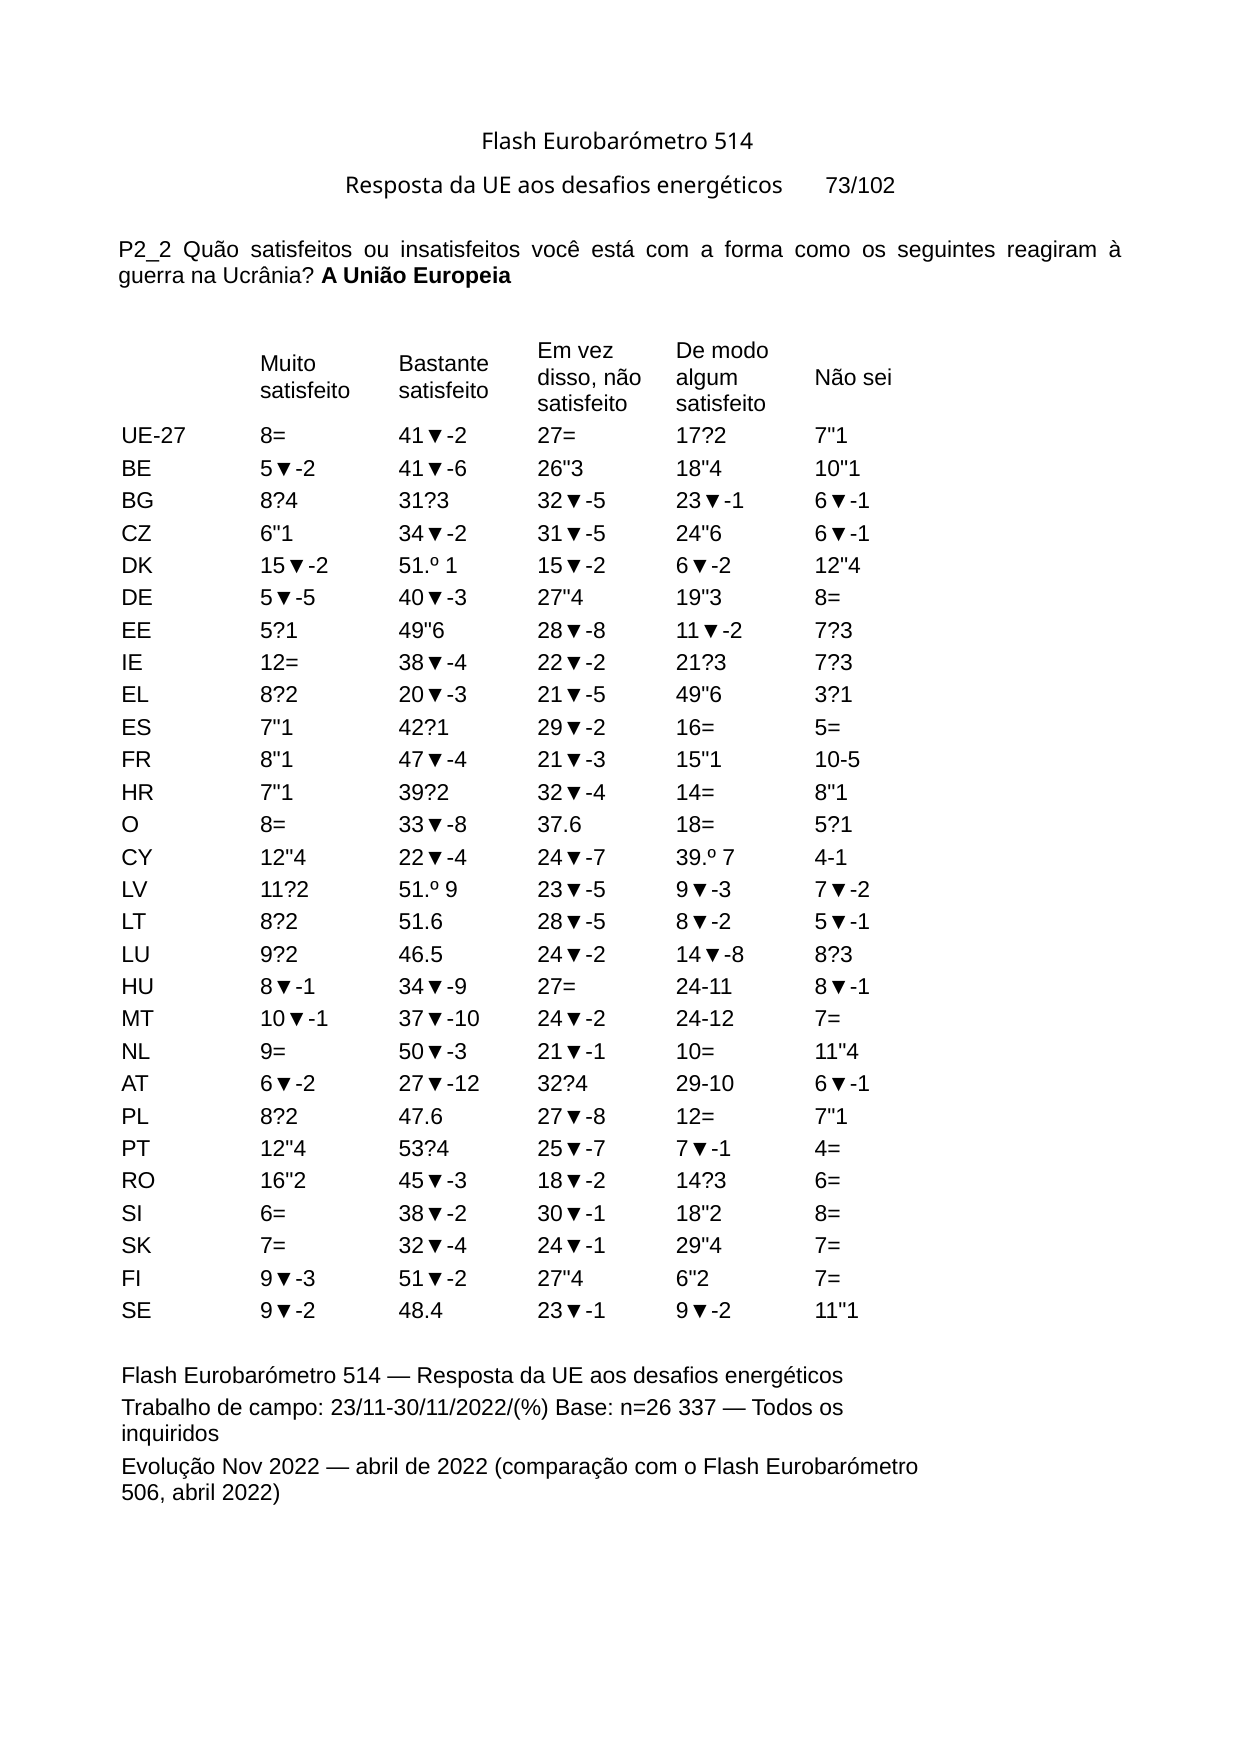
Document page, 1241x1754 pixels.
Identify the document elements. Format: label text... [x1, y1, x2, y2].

table_cell IE [118, 646, 257, 678]
table_header Não sei [811, 334, 950, 419]
table_cell 29"4 [673, 1229, 811, 1262]
table_cell NL [118, 1035, 257, 1067]
table_cell 14▼-8 [673, 938, 811, 970]
table_cell 42?1 [395, 711, 534, 743]
table_cell [811, 1326, 950, 1359]
table_cell 51.º 1 [395, 549, 534, 581]
table_cell 31▼-5 [534, 516, 673, 549]
table_cell 18"4 [673, 452, 811, 484]
table_cell [534, 1326, 673, 1359]
table_cell 7= [257, 1229, 395, 1262]
table_cell 18▼-2 [534, 1164, 673, 1197]
table_cell [118, 1326, 257, 1359]
table_cell 32?4 [534, 1067, 673, 1099]
table_cell 28▼-8 [534, 614, 673, 646]
table_cell 46.5 [395, 938, 534, 970]
table_cell 5?1 [811, 808, 950, 840]
table_cell 45▼-3 [395, 1164, 534, 1197]
table_cell 10"1 [811, 452, 950, 484]
table_cell 40▼-3 [395, 581, 534, 614]
table_cell DE [118, 581, 257, 614]
table_cell 24-11 [673, 970, 811, 1002]
table_cell 51.º 9 [395, 873, 534, 905]
table_cell 15▼-2 [257, 549, 395, 581]
table_cell 5▼-5 [257, 581, 395, 614]
table_cell 11"1 [811, 1294, 950, 1326]
table_cell 9▼-2 [673, 1294, 811, 1326]
table_cell 15▼-2 [534, 549, 673, 581]
table_cell 8?4 [257, 484, 395, 516]
table_cell 29-10 [673, 1067, 811, 1099]
table_cell 5▼-1 [811, 905, 950, 938]
table_cell 41▼-6 [395, 452, 534, 484]
table_cell BE [118, 452, 257, 484]
table_cell [257, 1326, 395, 1359]
table_cell 4-1 [811, 840, 950, 873]
table_cell SE [118, 1294, 257, 1326]
table_cell 7= [811, 1262, 950, 1294]
table_cell 28▼-5 [534, 905, 673, 938]
table_cell HU [118, 970, 257, 1002]
table_cell Flash Eurobarómetro 514 — Resposta da UE aos desafios energéticos [118, 1359, 950, 1391]
table_cell CY [118, 840, 257, 873]
table_cell 32▼-5 [534, 484, 673, 516]
table_cell 22▼-2 [534, 646, 673, 678]
table_cell 7?3 [811, 646, 950, 678]
table_cell 6▼-2 [673, 549, 811, 581]
table_cell 10= [673, 1035, 811, 1067]
table_cell 7▼-2 [811, 873, 950, 905]
table_cell 32▼-4 [534, 776, 673, 808]
table_cell 8= [811, 581, 950, 614]
table_header [118, 334, 257, 419]
table_cell 23▼-1 [673, 484, 811, 516]
table_cell LU [118, 938, 257, 970]
table_cell 23▼-1 [534, 1294, 673, 1326]
table_cell 11"4 [811, 1035, 950, 1067]
table_cell 20▼-3 [395, 679, 534, 711]
table_cell 24-12 [673, 1003, 811, 1035]
table_cell 24▼-7 [534, 840, 673, 873]
table_cell AT [118, 1067, 257, 1099]
table_cell 30▼-1 [534, 1197, 673, 1229]
table_cell [673, 1326, 811, 1359]
table_cell 16"2 [257, 1164, 395, 1197]
table_cell FI [118, 1262, 257, 1294]
table_cell 22▼-4 [395, 840, 534, 873]
table_cell 9▼-3 [673, 873, 811, 905]
table_cell ES [118, 711, 257, 743]
table_cell 8▼-1 [811, 970, 950, 1002]
table_cell 8= [811, 1197, 950, 1229]
table_header Muito satisfeito [257, 334, 395, 419]
table_cell 18"2 [673, 1197, 811, 1229]
table_cell 5= [811, 711, 950, 743]
table_cell 21▼-5 [534, 679, 673, 711]
table_cell 27▼-8 [534, 1100, 673, 1132]
table_cell 7▼-1 [673, 1132, 811, 1164]
table_cell 12"4 [811, 549, 950, 581]
table_cell 8?3 [811, 938, 950, 970]
table_cell SK [118, 1229, 257, 1262]
table_cell 6▼-2 [257, 1067, 395, 1099]
table_cell 3?1 [811, 679, 950, 711]
table_cell UE-27 [118, 419, 257, 452]
table_cell 39.º 7 [673, 840, 811, 873]
table_cell 51▼-2 [395, 1262, 534, 1294]
table_cell 4= [811, 1132, 950, 1164]
table_cell PL [118, 1100, 257, 1132]
table_cell 14= [673, 776, 811, 808]
table_cell 27"4 [534, 1262, 673, 1294]
table_cell 15"1 [673, 743, 811, 776]
table_cell Trabalho de campo: 23/11-30/11/2022/(%) Base: n=26 337 — Todos os inquiridos [118, 1391, 950, 1450]
table_cell 6= [811, 1164, 950, 1197]
table_cell [395, 1326, 534, 1359]
text P2_2 Quão satisfeitos ou insatisfeitos você está com a forma como os seguintes reagiram à guerra na Ucrânia? A União Europeia [118, 236, 1122, 289]
table_cell 29▼-2 [534, 711, 673, 743]
table_cell 49"6 [395, 614, 534, 646]
table_cell 7= [811, 1229, 950, 1262]
table_cell BG [118, 484, 257, 516]
table_cell 25▼-7 [534, 1132, 673, 1164]
table_cell PT [118, 1132, 257, 1164]
table_cell 27= [534, 970, 673, 1002]
table_cell 14?3 [673, 1164, 811, 1197]
table_cell 8= [257, 419, 395, 452]
table_cell CZ [118, 516, 257, 549]
table_cell 27= [534, 419, 673, 452]
table_cell 8?2 [257, 1100, 395, 1132]
table_cell Evolução Nov 2022 — abril de 2022 (comparação com o Flash Eurobarómetro 506, abril 2022) [118, 1450, 950, 1508]
table_cell 23▼-5 [534, 873, 673, 905]
table_header Bastante satisfeito [395, 334, 534, 419]
table_cell 9= [257, 1035, 395, 1067]
table_cell EE [118, 614, 257, 646]
table_cell 8"1 [257, 743, 395, 776]
table_cell DK [118, 549, 257, 581]
table_cell 8▼-2 [673, 905, 811, 938]
table_cell 8?2 [257, 905, 395, 938]
table_cell 6▼-1 [811, 516, 950, 549]
table_cell 5▼-2 [257, 452, 395, 484]
table_cell 34▼-9 [395, 970, 534, 1002]
table_cell 27▼-12 [395, 1067, 534, 1099]
table_cell 7"1 [811, 1100, 950, 1132]
table_cell 50▼-3 [395, 1035, 534, 1067]
table_cell 12"4 [257, 840, 395, 873]
table_cell 53?4 [395, 1132, 534, 1164]
table_cell 7?3 [811, 614, 950, 646]
table_cell 9▼-2 [257, 1294, 395, 1326]
table_cell 19"3 [673, 581, 811, 614]
table_cell 47.6 [395, 1100, 534, 1132]
table_cell 24▼-2 [534, 938, 673, 970]
table_cell FR [118, 743, 257, 776]
table_cell 34▼-2 [395, 516, 534, 549]
table_cell LT [118, 905, 257, 938]
table_cell 11?2 [257, 873, 395, 905]
table_cell 11▼-2 [673, 614, 811, 646]
table_cell 6"1 [257, 516, 395, 549]
table_cell SI [118, 1197, 257, 1229]
table_cell 24▼-2 [534, 1003, 673, 1035]
table_cell 47▼-4 [395, 743, 534, 776]
table_cell 6= [257, 1197, 395, 1229]
table_cell MT [118, 1003, 257, 1035]
table_cell LV [118, 873, 257, 905]
table_cell 16= [673, 711, 811, 743]
table_cell 8= [257, 808, 395, 840]
table_cell 26"3 [534, 452, 673, 484]
table_cell 38▼-2 [395, 1197, 534, 1229]
table_cell 38▼-4 [395, 646, 534, 678]
table_cell 41▼-2 [395, 419, 534, 452]
table_cell 6"2 [673, 1262, 811, 1294]
table_cell 51.6 [395, 905, 534, 938]
table_cell 10-5 [811, 743, 950, 776]
table_cell 8▼-1 [257, 970, 395, 1002]
table_cell 17?2 [673, 419, 811, 452]
table_cell 37▼-10 [395, 1003, 534, 1035]
table_cell 7"1 [811, 419, 950, 452]
table_cell RO [118, 1164, 257, 1197]
table_cell 8"1 [811, 776, 950, 808]
table_cell 27"4 [534, 581, 673, 614]
table_cell O [118, 808, 257, 840]
table_cell 39?2 [395, 776, 534, 808]
table_header Em vez disso, não satisfeito [534, 334, 673, 419]
table_cell EL [118, 679, 257, 711]
table_cell 6▼-1 [811, 484, 950, 516]
table_cell 9?2 [257, 938, 395, 970]
table_cell 21▼-3 [534, 743, 673, 776]
table_cell 7"1 [257, 776, 395, 808]
table_cell 49"6 [673, 679, 811, 711]
table_cell 31?3 [395, 484, 534, 516]
table_cell 12"4 [257, 1132, 395, 1164]
table_cell 6▼-1 [811, 1067, 950, 1099]
table_cell 37.6 [534, 808, 673, 840]
table_cell 12= [257, 646, 395, 678]
table_cell 5?1 [257, 614, 395, 646]
table_cell 18= [673, 808, 811, 840]
table_cell 21?3 [673, 646, 811, 678]
table_cell 12= [673, 1100, 811, 1132]
table_cell 48.4 [395, 1294, 534, 1326]
table_cell 7"1 [257, 711, 395, 743]
table_cell 33▼-8 [395, 808, 534, 840]
table_cell 24"6 [673, 516, 811, 549]
table_cell 24▼-1 [534, 1229, 673, 1262]
table_cell HR [118, 776, 257, 808]
table_cell 21▼-1 [534, 1035, 673, 1067]
table_cell 8?2 [257, 679, 395, 711]
table_cell 10▼-1 [257, 1003, 395, 1035]
table_cell 32▼-4 [395, 1229, 534, 1262]
table_cell 7= [811, 1003, 950, 1035]
table_header De modo algum satisfeito [673, 334, 811, 419]
table_cell 9▼-3 [257, 1262, 395, 1294]
